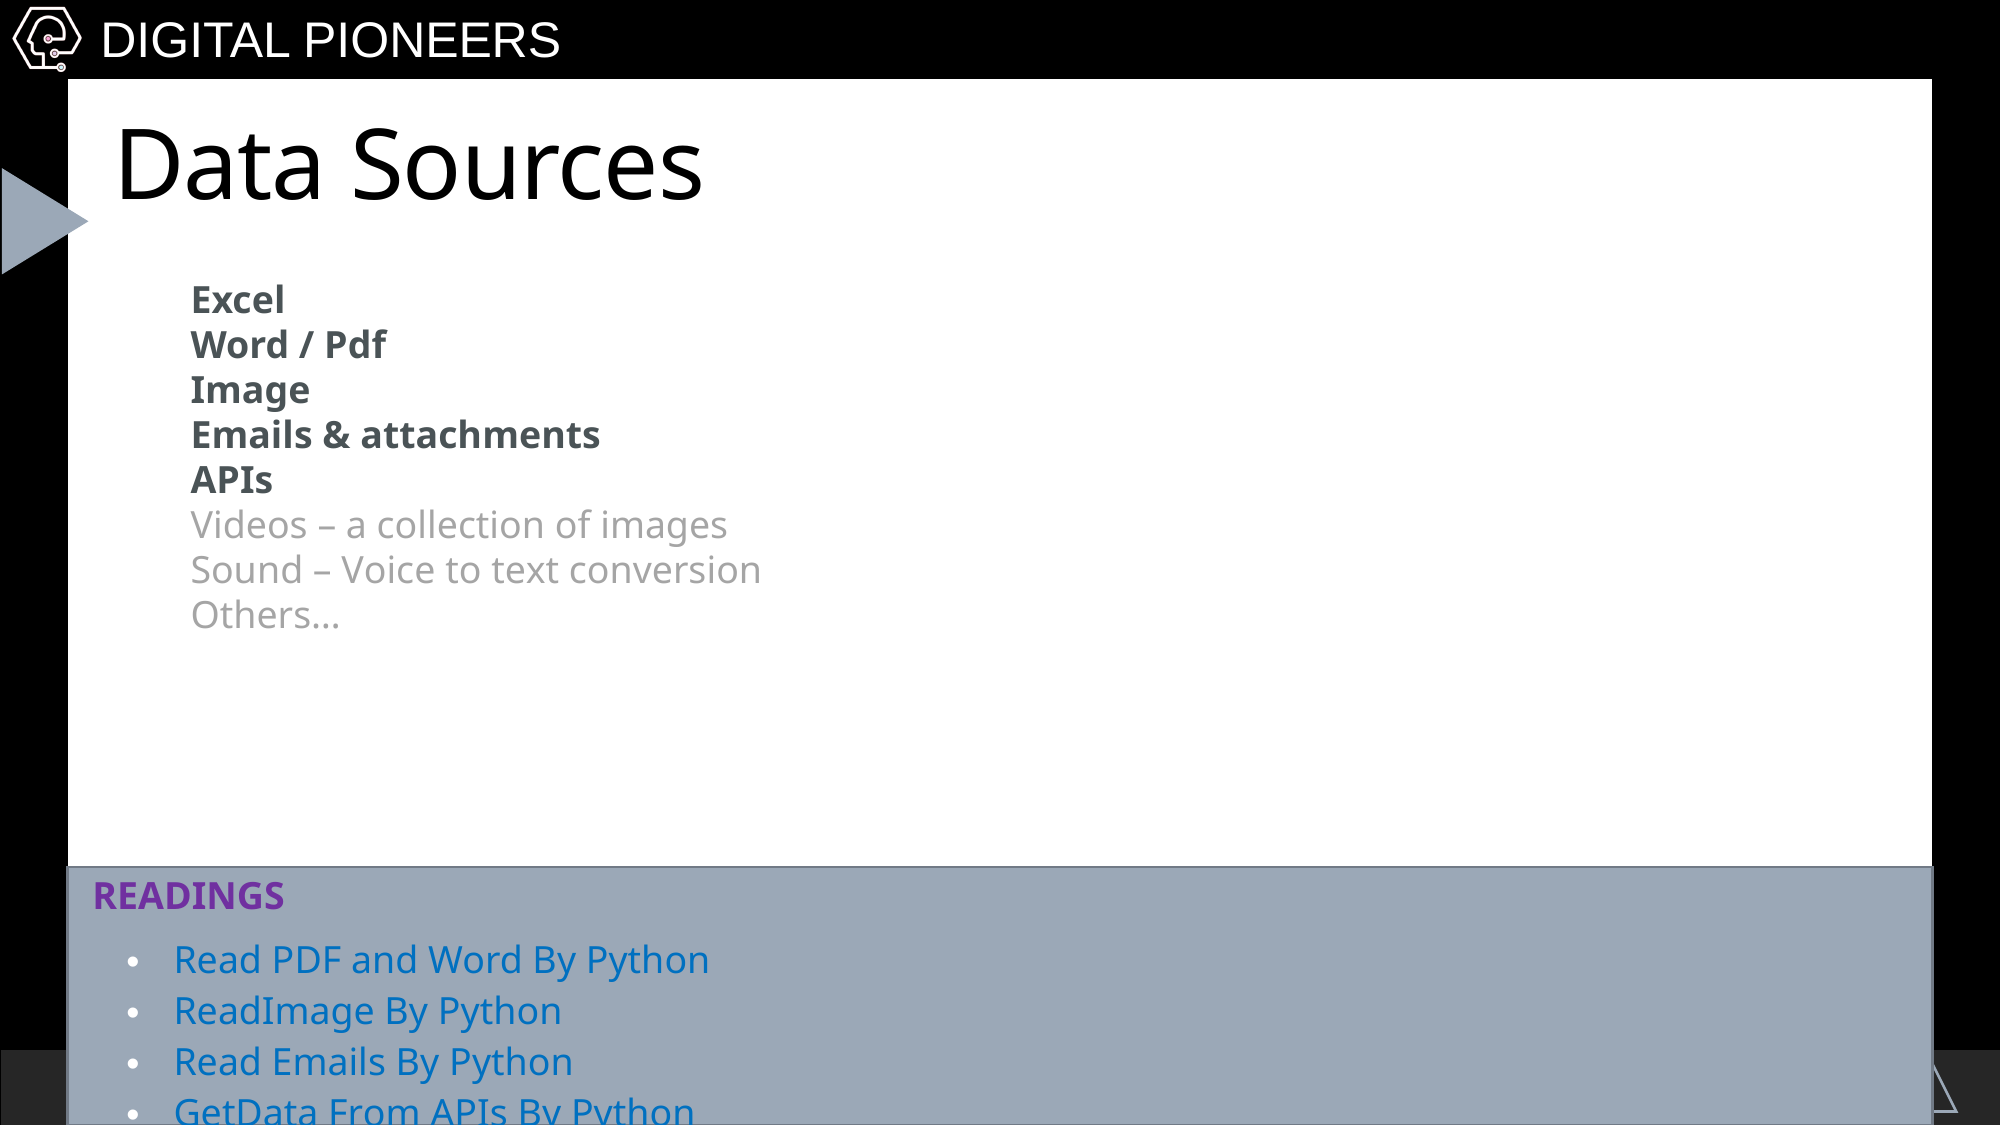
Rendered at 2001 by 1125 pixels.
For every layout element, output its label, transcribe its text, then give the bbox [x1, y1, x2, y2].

text_box READINGS [77, 864, 315, 926]
text_box DIGITAL PIONEERS [85, 0, 596, 76]
text_box Read PDF and Word By Python Read Image By Python Read Emails By Python Get Data From APIs By Python [111, 928, 1259, 1125]
text_box [68, 867, 1933, 1125]
title Data Sources [98, 93, 1813, 243]
picture [7, 5, 85, 73]
text_box Excel Word / Pdf Image Emails & attachments APIs Videos – a collection of images Sound – Voice to text conversion Others… [119, 268, 1842, 648]
